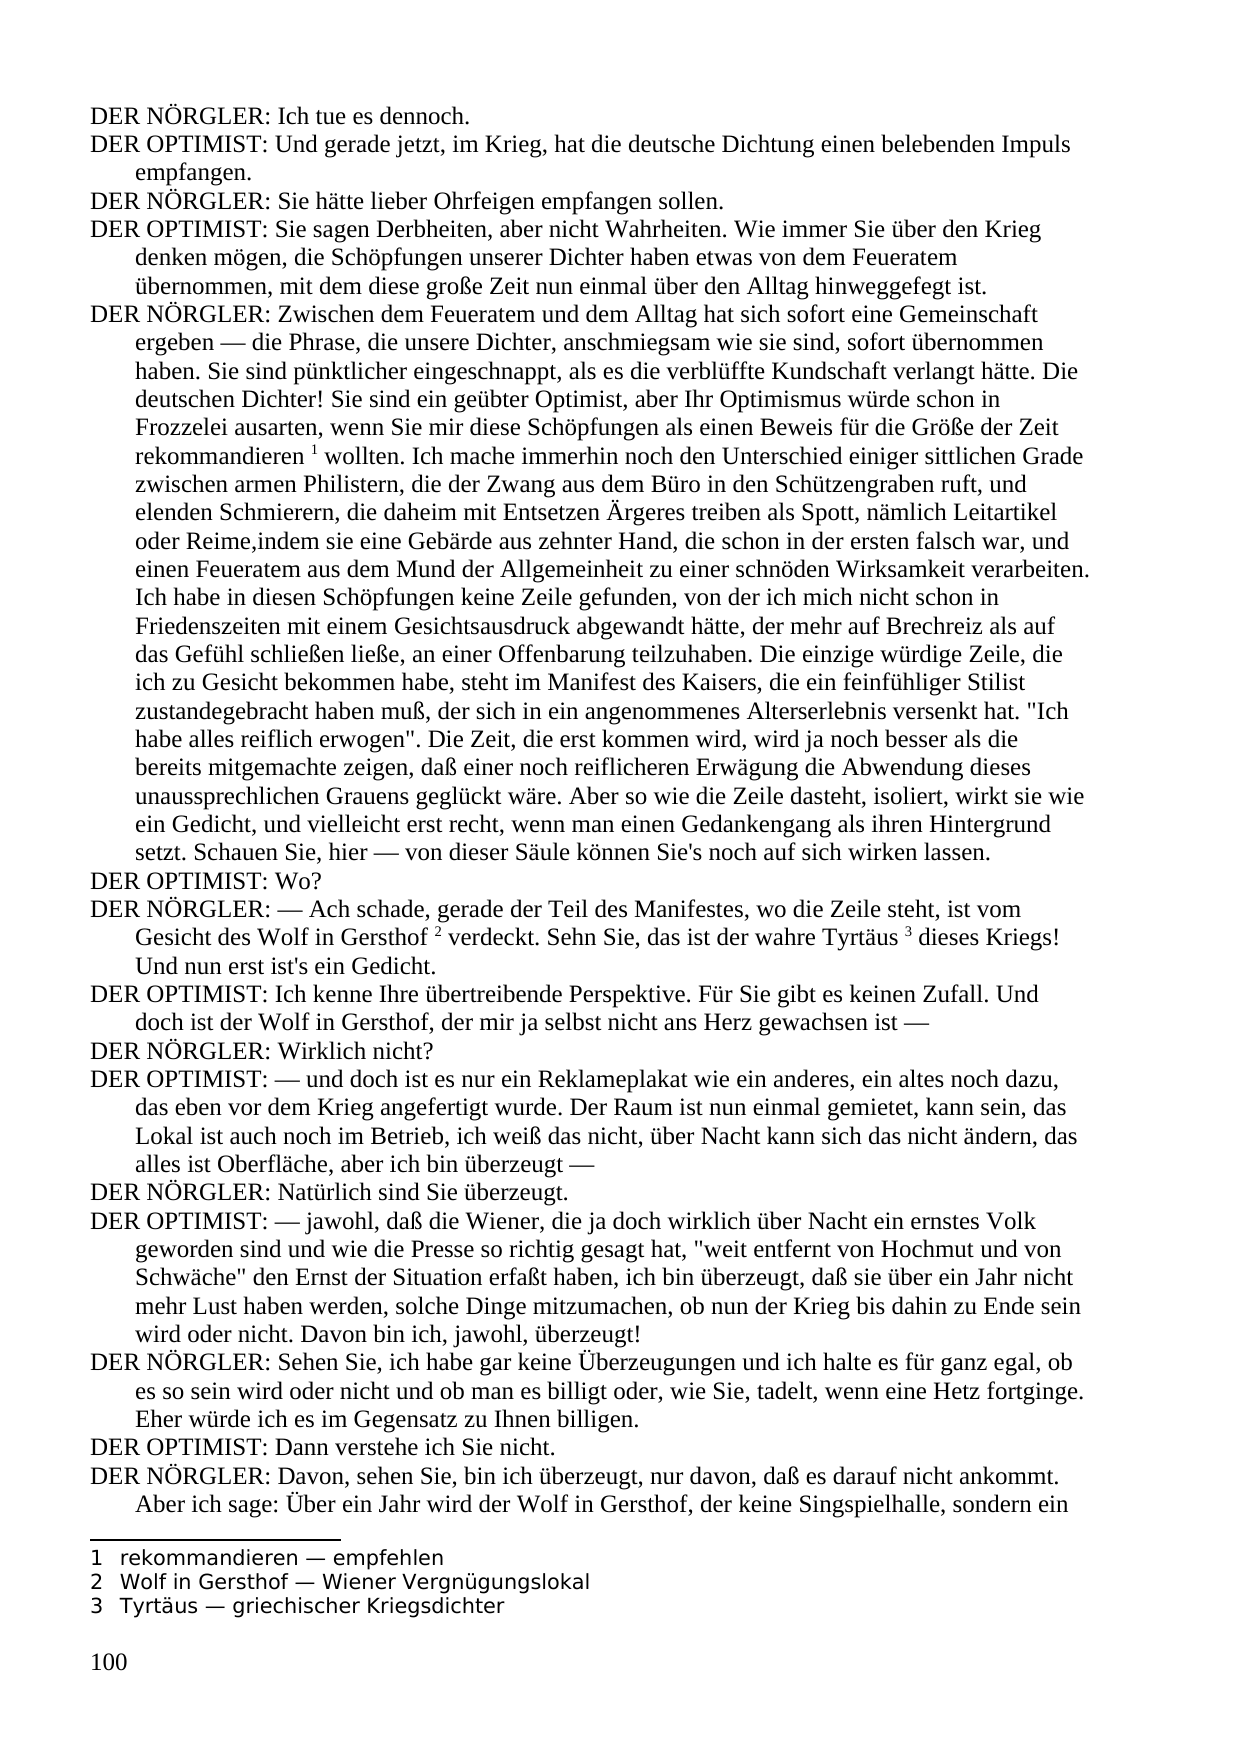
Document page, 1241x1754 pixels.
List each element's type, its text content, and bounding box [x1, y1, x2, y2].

text Tyrtäus — griechischer Kriegsdichter [90, 1594, 1091, 1618]
text DER NÖRGLER: Sehen Sie, ich habe gar keine Überzeugungen und ich halte es für ganz egal, ob es so sein wird oder nicht und ob man es billigt oder, wie Sie, tadelt, wenn eine Hetz fortginge. Eher würde ich es im Gegensatz zu Ihnen billigen. [90, 1348, 1091, 1433]
text Wolf in Gersthof — Wiener Vergnügungslokal [90, 1570, 1091, 1594]
text DER NÖRGLER: Wirklich nicht? [90, 1036, 1091, 1064]
text DER OPTIMIST: Ich kenne Ihre übertreibende Perspektive. Für Sie gibt es keinen Zufall. Und doch ist der Wolf in Gersthof, der mir ja selbst nicht ans Herz gewachsen ist — [90, 979, 1091, 1036]
text DER OPTIMIST: — und doch ist es nur ein Reklameplakat wie ein anderes, ein altes noch dazu, das eben vor dem Krieg angefertigt wurde. Der Raum ist nun einmal gemietet, kann sein, das Lokal ist auch noch im Betrieb, ich weiß das nicht, über Nacht kann sich das nicht ändern, das alles ist Oberfläche, aber ich bin überzeugt — [90, 1064, 1091, 1178]
text DER NÖRGLER: Ich tue es dennoch. [90, 75, 1091, 129]
text DER OPTIMIST: Und gerade jetzt, im Krieg, hat die deutsche Dichtung einen belebenden Impuls empfangen. [90, 129, 1091, 186]
text rekommandieren — empfehlen [90, 1546, 1091, 1570]
text DER OPTIMIST: Sie sagen Derbheiten, aber nicht Wahrheiten. Wie immer Sie über den Krieg denken mögen, die Schöpfungen unserer Dichter haben etwas von dem Feueratem übernommen, mit dem diese große Zeit nun einmal über den Alltag hinweggefegt ist. [90, 214, 1091, 299]
text DER NÖRGLER: Davon, sehen Sie, bin ich überzeugt, nur davon, daß es darauf nicht ankommt. Aber ich sage: Über ein Jahr wird der Wolf in Gersthof, der keine Singspielhalle, sondern ein [90, 1461, 1091, 1518]
text DER OPTIMIST: — jawohl, daß die Wiener, die ja doch wirklich über Nacht ein ernstes Volk geworden sind und wie die Presse so richtig gesagt hat, "weit entfernt von Hochmut und von Schwäche" den Ernst der Situation erfaßt haben, ich bin überzeugt, daß sie über ein Jahr nicht mehr Lust haben werden, solche Dinge mitzumachen, ob nun der Krieg bis dahin zu Ende sein wird oder nicht. Davon bin ich, jawohl, überzeugt! [90, 1206, 1091, 1348]
text DER OPTIMIST: Wo? [90, 866, 1091, 894]
text DER OPTIMIST: Dann verstehe ich Sie nicht. [90, 1433, 1091, 1461]
text DER NÖRGLER: Natürlich sind Sie überzeugt. [90, 1178, 1091, 1206]
text DER NÖRGLER: Zwischen dem Feueratem und dem Alltag hat sich sofort eine Gemeinschaft ergeben — die Phrase, die unsere Dichter, anschmiegsam wie sie sind, sofort übernommen haben. Sie sind pünktlicher eingeschnappt, als es die verblüffte Kundschaft verlangt hätte. Die deutschen Dichter! Sie sind ein geübter Optimist, aber Ihr Optimismus würde schon in Frozzelei ausarten, wenn Sie mir diese Schöpfungen als einen Beweis für die Größe der Zeit rekommandieren wollten. Ich mache immerhin noch den Unterschied einiger sittlichen Grade zwischen armen Philistern, die der Zwang aus dem Büro in den Schützengraben ruft, und elenden Schmierern, die daheim mit Entsetzen Ärgeres treiben als Spott, nämlich Leitartikel oder Reime,indem sie eine Gebärde aus zehnter Hand, die schon in der ersten falsch war, und einen Feueratem aus dem Mund der Allgemeinheit zu einer schnöden Wirksamkeit verarbeiten. Ich habe in diesen Schöpfungen keine Zeile gefunden, von der ich mich nicht schon in Friedenszeiten mit einem Gesichtsausdruck abgewandt hätte, der mehr auf Brechreiz als auf das Gefühl schließen ließe, an einer Offenbarung teilzuhaben. Die einzige würdige Zeile, die ich zu Gesicht bekommen habe, steht im Manifest des Kaisers, die ein feinfühliger Stilist zustandegebracht haben muß, der sich in ein angenommenes Alterserlebnis versenkt hat. "Ich habe alles reiflich erwogen". Die Zeit, die erst kommen wird, wird ja noch besser als die bereits mitgemachte zeigen, daß einer noch reiflicheren Erwägung die Abwendung dieses unaussprechlichen Grauens geglückt wäre. Aber so wie die Zeile dasteht, isoliert, wirkt sie wie ein Gedicht, und vielleicht erst recht, wenn man einen Gedankengang als ihren Hintergrund setzt. Schauen Sie, hier — von dieser Säule können Sie's noch auf sich wirken lassen. [90, 299, 1091, 866]
text DER NÖRGLER: Sie hätte lieber Ohrfeigen empfangen sollen. [90, 186, 1091, 214]
text DER NÖRGLER: — Ach schade, gerade der Teil des Manifestes, wo die Zeile steht, ist vom Gesicht des Wolf in Gersthof verdeckt. Sehn Sie, das ist der wahre Tyrtäus dieses Kriegs! Und nun erst ist's ein Gedicht. [90, 894, 1091, 979]
